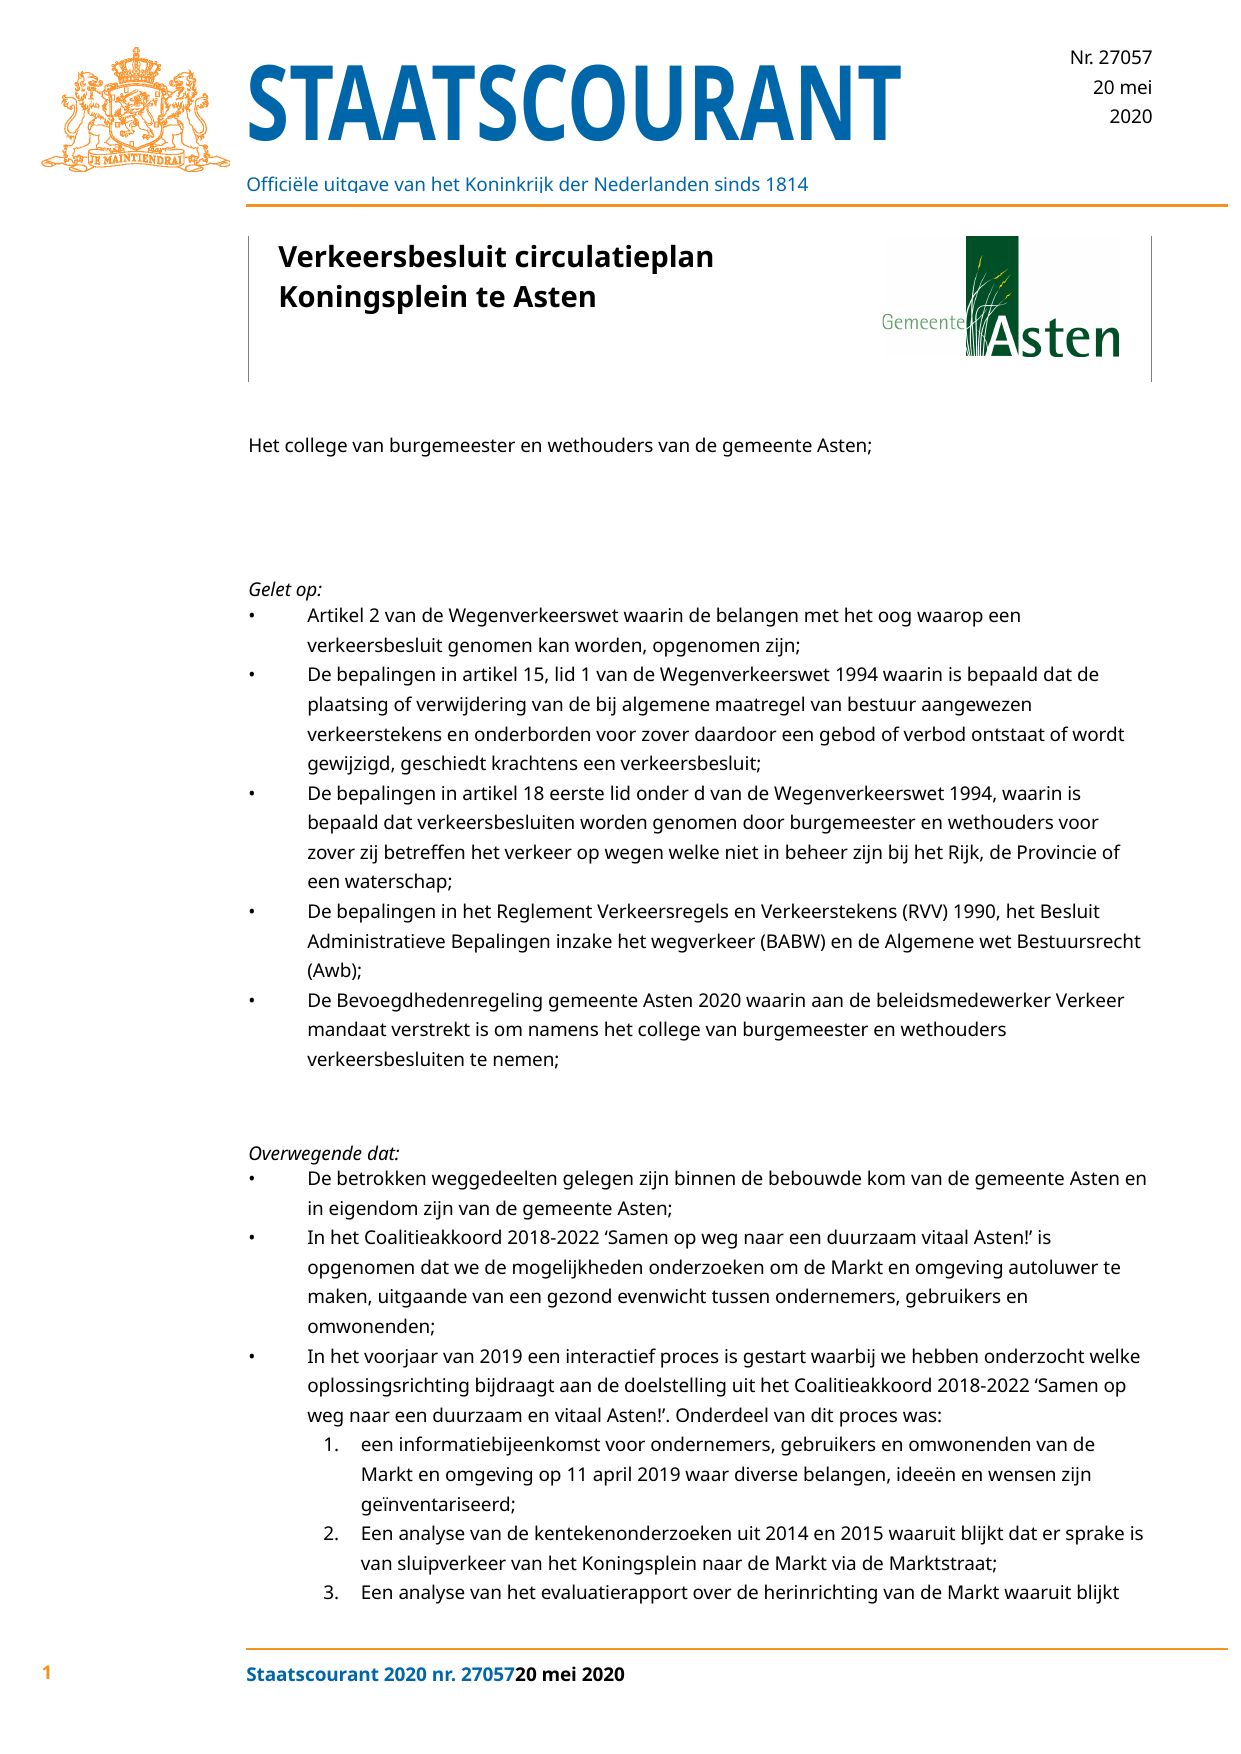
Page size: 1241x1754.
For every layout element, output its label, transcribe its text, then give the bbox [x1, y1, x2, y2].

list De Bevoegdhedenregeling gemeente Asten 2020 waarin aan de beleidsmedewerker Verkeer mandaat verstrekt is om namens het college van burgemeester en wethouders verkeersbesluiten te nemen; [248, 987, 1152, 1072]
picture [882, 236, 1119, 357]
list een informatiebijeenkomst voor ondernemers, gebruikers en omwonenden van de Markt en omgeving op 11 april 2019 waar diverse belangen, ideeën en wensen zijn geïnventariseerd; [323, 1432, 1152, 1517]
list De bepalingen in artikel 18 eerste lid onder d van de Wegenverkeerswet 1994, waarin is bepaald dat verkeersbesluiten worden genomen door burgemeester en wethouders voor zover zij betreffen het verkeer op wegen welke niet in beheer zijn bij het Rijk, de Provincie of een waterschap; [248, 780, 1152, 894]
list In het Coalitieakkoord 2018-2022 ‘Samen op weg naar een duurzaam vitaal Asten!’ is opgenomen dat we de mogelijkheden onderzoeken om de Markt en omgeving autoluwer te maken, uitgaande van een gezond evenwicht tussen ondernemers, gebruikers en omwonenden; [248, 1224, 1152, 1339]
picture [41, 47, 231, 172]
list Een analyse van de kentekenonderzoeken uit 2014 en 2015 waaruit blijkt dat er sprake is van sluipverkeer van het Koningsplein naar de Markt via de Marktstraat; [323, 1520, 1152, 1576]
table_header [850, 236, 1151, 382]
list De bepalingen in het Reglement Verkeersregels en Verkeerstekens (RVV) 1990, het Besluit Administratieve Bepalingen inzake het wegverkeer (BABW) en de Algemene wet Bestuursrecht (Awb); [248, 898, 1152, 983]
list Artikel 2 van de Wegenverkeerswet waarin de belangen met het oog waarop een verkeersbesluit genomen kan worden, opgenomen zijn; [248, 602, 1152, 658]
table_header Verkeersbesluit circulatieplan Koningsplein te Asten [249, 236, 850, 382]
list De betrokken weggedeelten gelegen zijn binnen de bebouwde kom van de gemeente Asten en in eigendom zijn van de gemeente Asten; [248, 1165, 1152, 1221]
list De bepalingen in artikel 15, lid 1 van de Wegenverkeerswet 1994 waarin is bepaald dat de plaatsing of verwijdering van de bij algemene maatregel van bestuur aangewezen verkeerstekens en onderborden voor zover daardoor een gebod of verbod ontstaat of wordt gewijzigd, geschiedt krachtens een verkeersbesluit; [248, 662, 1152, 776]
text Overwegende dat: [248, 1140, 1152, 1165]
list In het voorjaar van 2019 een interactief proces is gestart waarbij we hebben onderzocht welke oplossingsrichting bijdraagt aan de doelstelling uit het Coalitieakkoord 2018-2022 ‘Samen op weg naar een duurzaam en vitaal Asten!’. Onderdeel van dit proces was: [248, 1343, 1152, 1428]
text Gelet op: [248, 577, 1152, 602]
list Een analyse van het evaluatierapport over de herinrichting van de Markt waaruit blijkt [323, 1579, 1152, 1605]
text Het college van burgemeester en wethouders van de gemeente Asten; [248, 433, 1152, 458]
